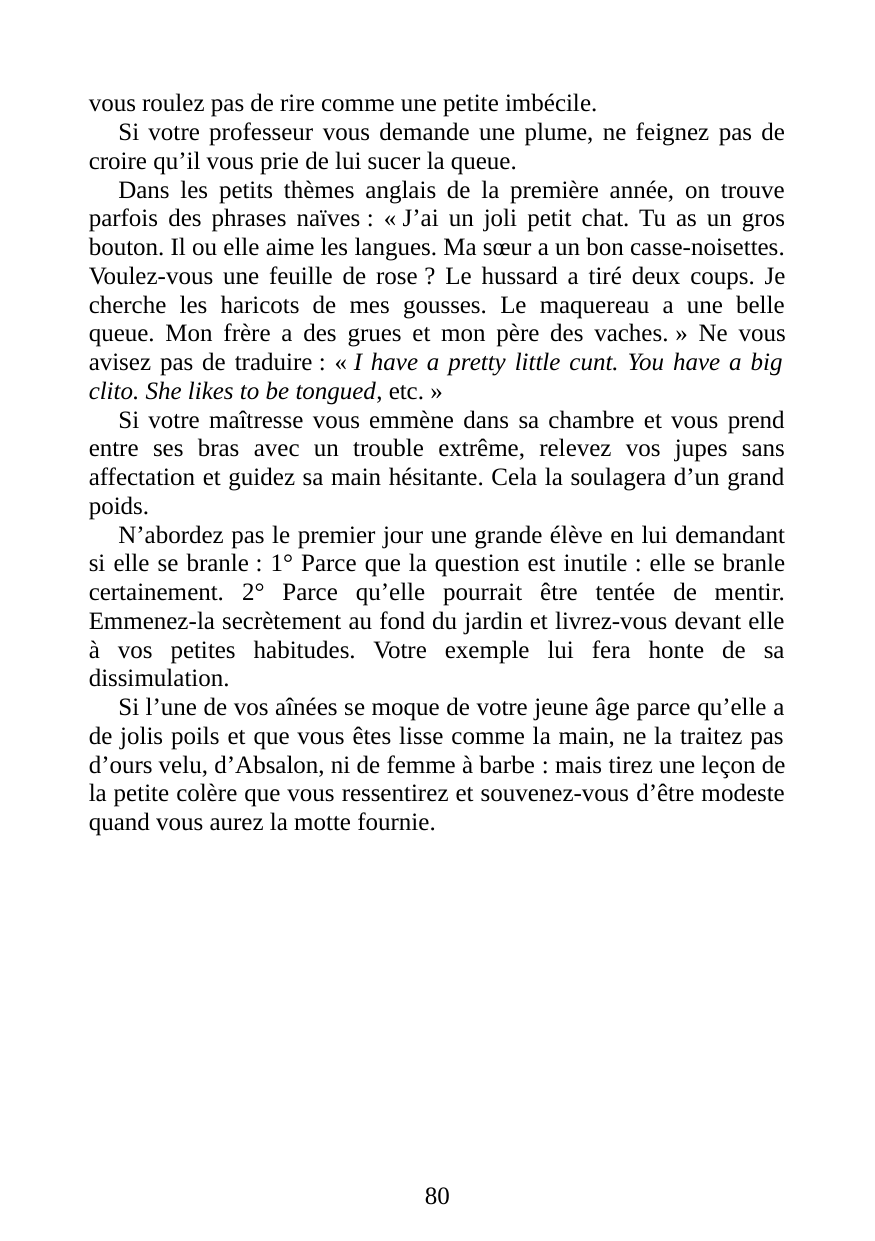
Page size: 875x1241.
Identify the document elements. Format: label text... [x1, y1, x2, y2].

text Dans les petits thèmes anglais de la première année, on trouve parfois des phrases naïves : « J’ai un joli petit chat. Tu as un gros bouton. Il ou elle aime les langues. Ma sœur a un bon casse-noisettes. Voulez-vous une feuille de rose ? Le hussard a tiré deux coups. Je cherche les haricots de mes gousses. Le maquereau a une belle queue. Mon frère a des grues et mon père des vaches. » Ne vous avisez pas de traduire : « I have a pretty little cunt. You have a big clito. She likes to be tongued, etc. » [88, 175, 786, 405]
text Si votre maîtresse vous emmène dans sa chambre et vous prend entre ses bras avec un trouble extrême, relevez vos jupes sans affectation et guidez sa main hésitante. Cela la soulagera d’un grand poids. [88, 405, 786, 520]
text vous roulez pas de rire comme une petite imbécile. [88, 88, 786, 117]
text Si votre professeur vous demande une plume, ne feignez pas de croire qu’il vous prie de lui sucer la queue. [88, 117, 786, 175]
text N’abordez pas le premier jour une grande élève en lui demandant si elle se branle : 1° Parce que la question est inutile : elle se branle certainement. 2° Parce qu’elle pourrait être tentée de mentir. Emmenez-la secrètement au fond du jardin et livrez-vous devant elle à vos petites habitudes. Votre exemple lui fera honte de sa dissimulation. [88, 520, 786, 692]
text Si l’une de vos aînées se moque de votre jeune âge parce qu’elle a de jolis poils et que vous êtes lisse comme la main, ne la traitez pas d’ours velu, d’Absalon, ni de femme à barbe : mais tirez une leçon de la petite colère que vous ressentirez et souvenez-vous d’être modeste quand vous aurez la motte fournie. [88, 692, 786, 836]
